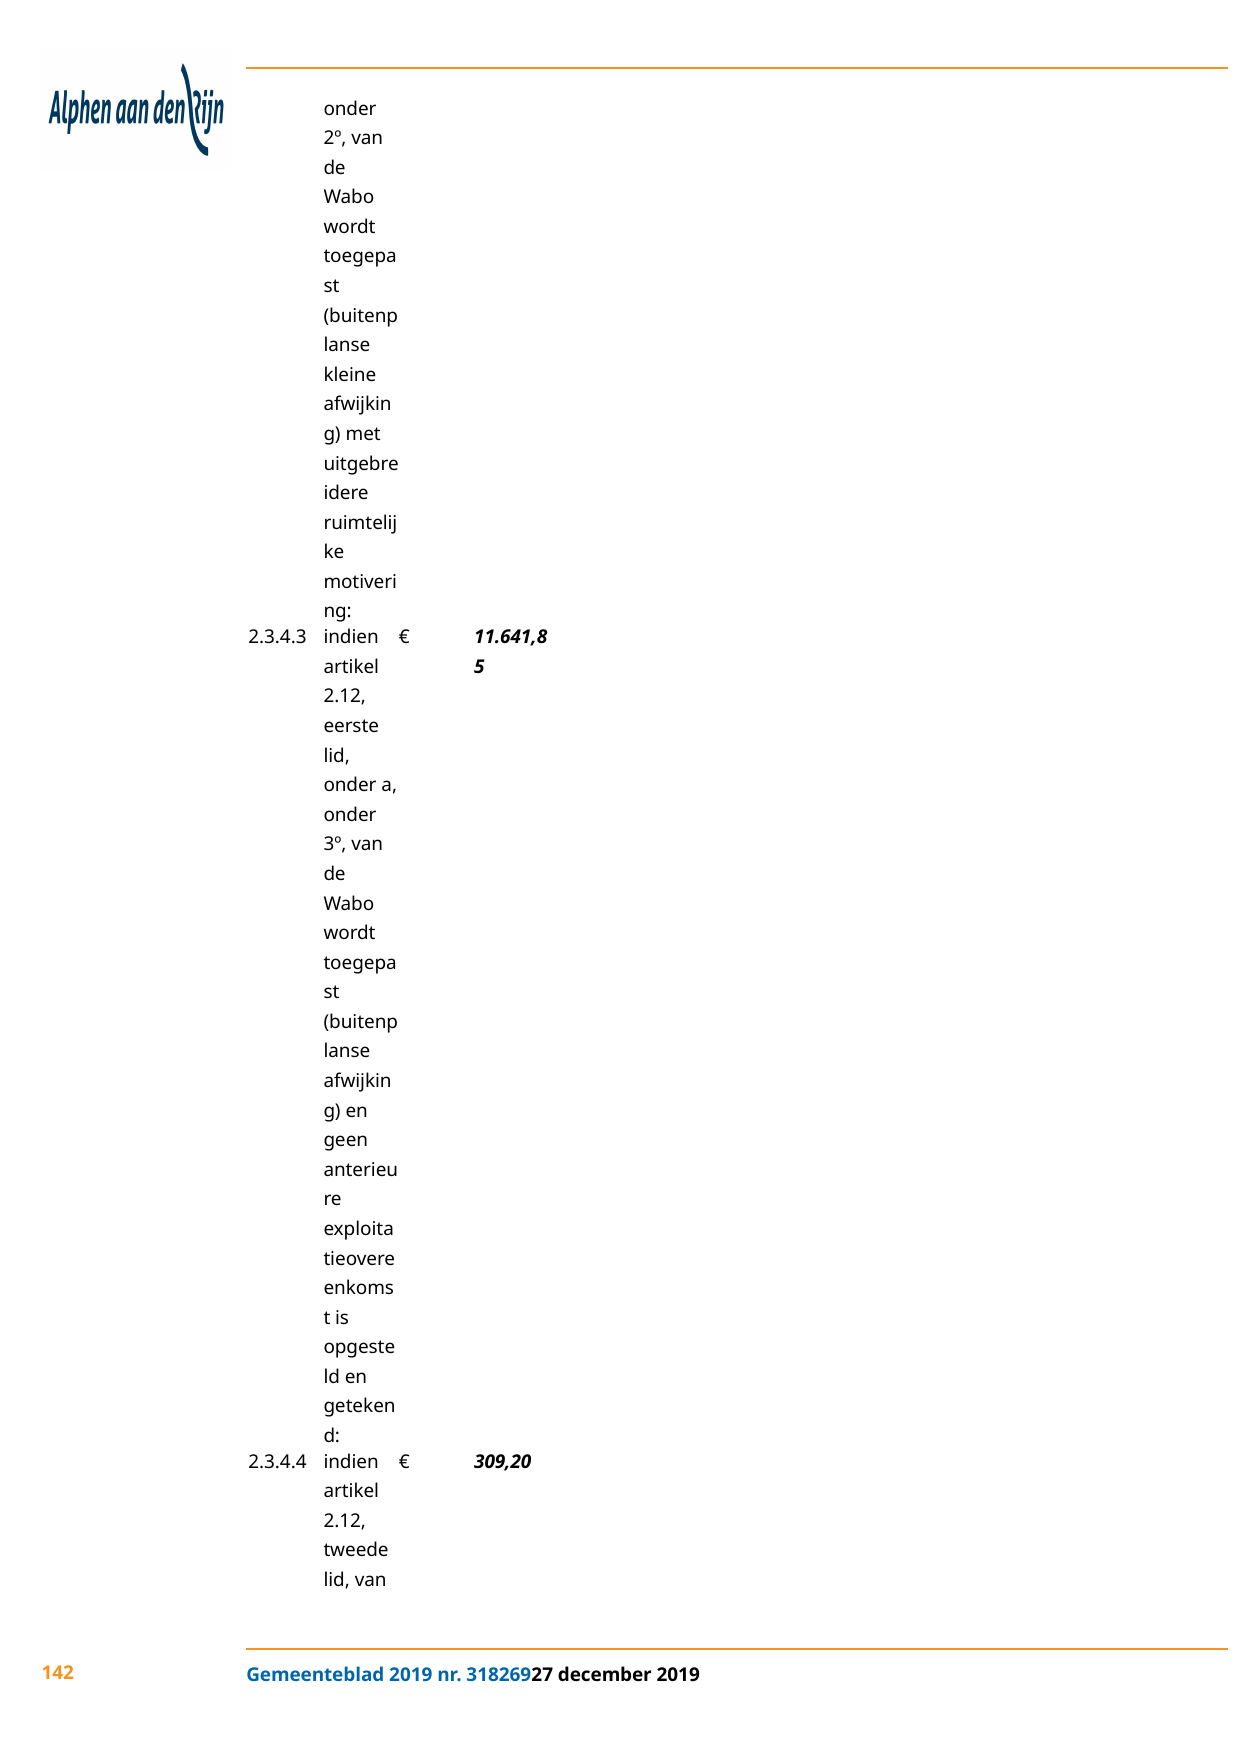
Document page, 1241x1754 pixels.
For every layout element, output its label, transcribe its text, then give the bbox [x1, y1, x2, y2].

table_cell [248, 95, 323, 623]
table_cell 2.3.4.4 [248, 1448, 323, 1592]
table_cell onder 2º, van de Wabo wordt toegepast (buitenplanse kleine afwijking) met uitgebreidere ruimtelijke motivering: [323, 95, 398, 623]
table_cell 2.3.4.3 [248, 624, 323, 1448]
table_cell 11.641,85 [474, 624, 549, 1448]
table_cell € [399, 1448, 474, 1592]
table_cell indien artikel 2.12, tweede lid, van [323, 1448, 398, 1592]
table_cell indien artikel 2.12, eerste lid, onder a, onder 3º, van de Wabo wordt toegepast (buitenplanse afwijking) en geen anterieure exploitatieovereenkomst is opgesteld en getekend: [323, 624, 398, 1448]
table_cell [474, 95, 549, 623]
table_cell € [399, 624, 474, 1448]
table_cell [399, 95, 474, 623]
table_cell 309,20 [474, 1448, 549, 1592]
picture [41, 47, 231, 172]
